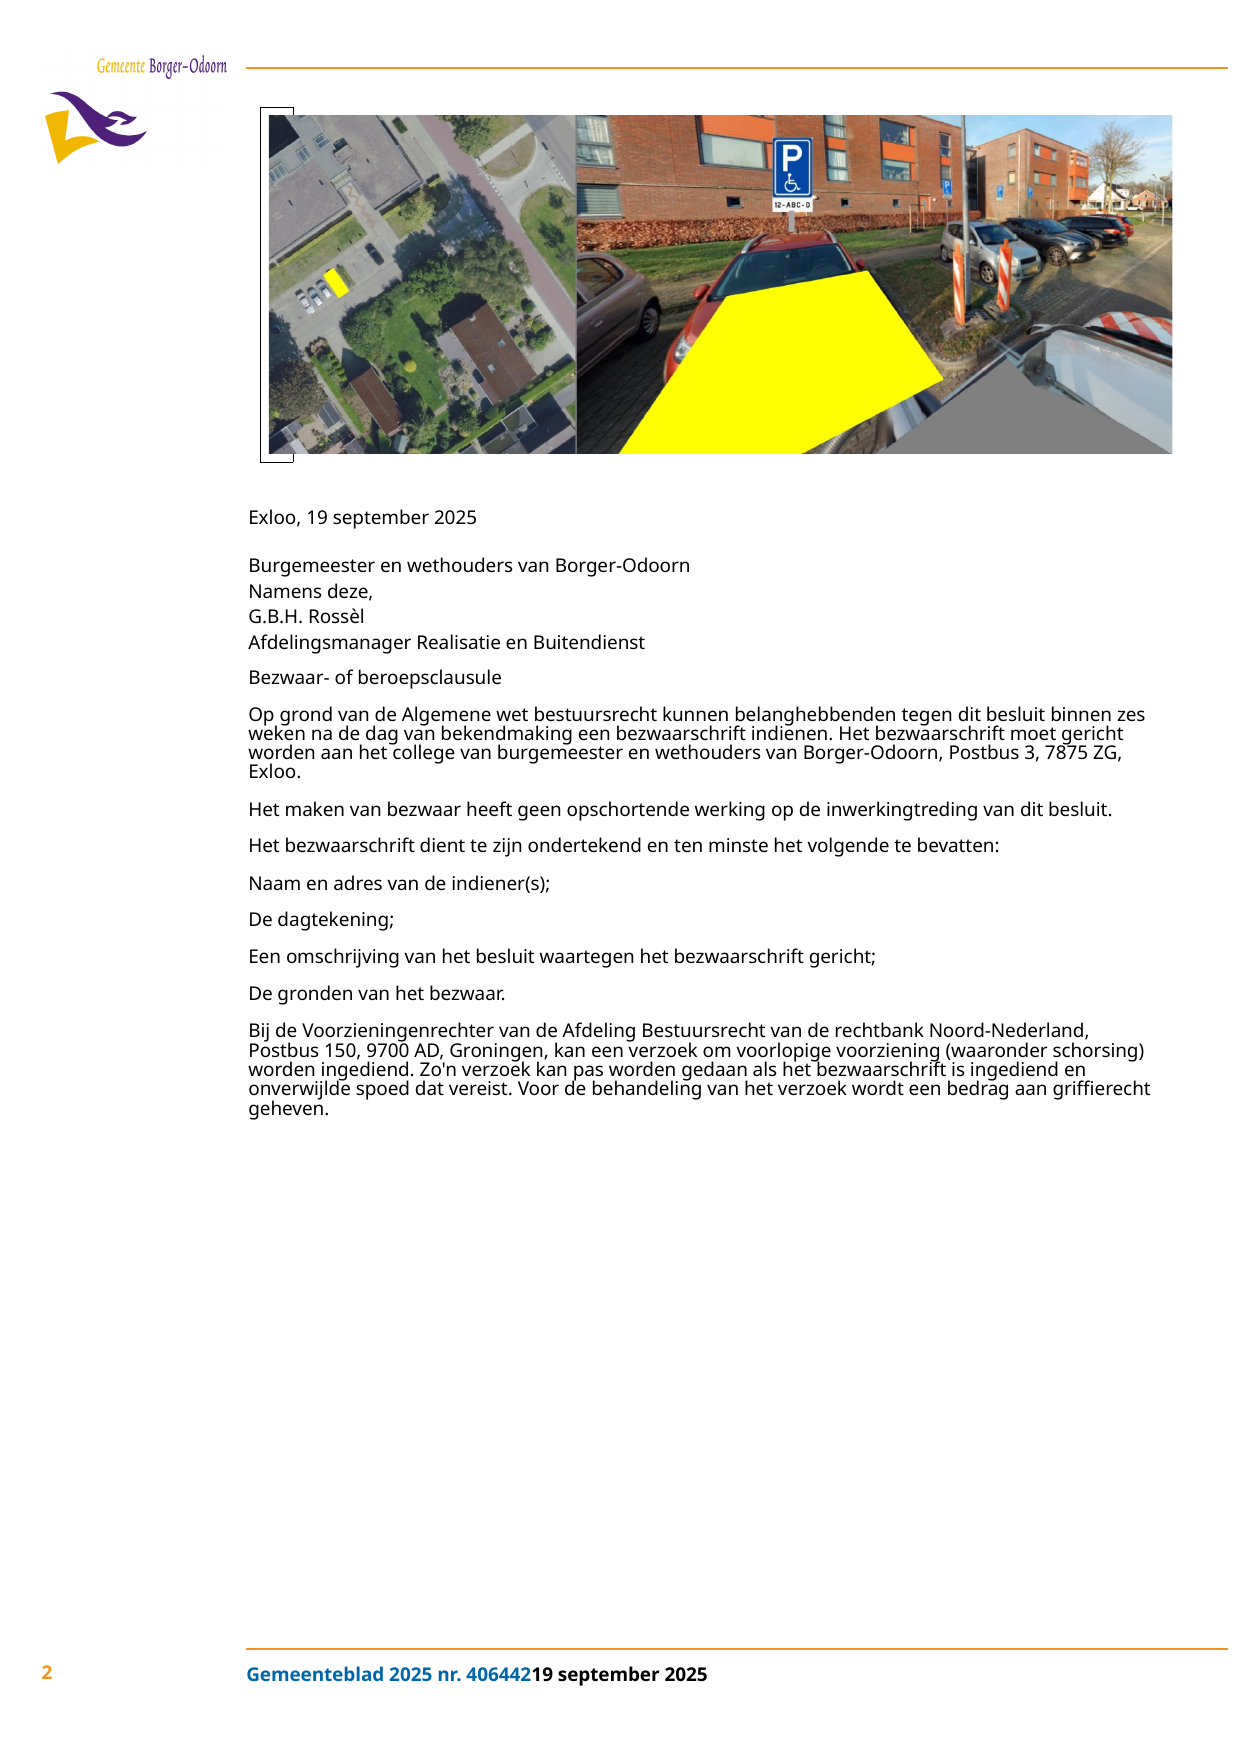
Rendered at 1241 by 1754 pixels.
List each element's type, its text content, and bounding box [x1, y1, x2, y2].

text Afdelingsmanager Realisatie en Buitendienst [248, 629, 1152, 655]
text Burgemeester en wethouders van Borger-Odoorn [248, 552, 1152, 578]
text Het maken van bezwaar heeft geen opschortende werking op de inwerkingtreding van dit besluit. [248, 801, 1152, 820]
text De gronden van het bezwaar. [248, 985, 1152, 1005]
picture [41, 47, 231, 172]
text Op grond van de Algemene wet bestuursrecht kunnen belanghebbenden tegen dit besluit binnen zes weken na de dag van bekendmaking een bezwaarschrift indienen. Het bezwaarschrift moet gericht worden aan het college van burgemeester en wethouders van Borger-Odoorn, Postbus 3, 7875 ZG, Exloo. [248, 706, 1152, 783]
text Namens deze, [248, 578, 1152, 604]
text Het bezwaarschrift dient te zijn ondertekend en ten minste het volgende te bevatten: [248, 837, 1152, 857]
text Bezwaar- of beroepsclausule [248, 669, 1152, 688]
picture [268, 115, 1173, 454]
text Een omschrijving van het besluit waartegen het bezwaarschrift gericht; [248, 948, 1152, 968]
text Bij de Voorzieningenrechter van de Afdeling Bestuursrecht van de rechtbank Noord-Nederland, Postbus 150, 9700 AD, Groningen, kan een verzoek om voorlopige voorziening (waaronder schorsing) worden ingediend. Zo'n verzoek kan pas worden gedaan als het bezwaarschrift is ingediend en onverwijlde spoed dat vereist. Voor de behandeling van het verzoek wordt een bedrag aan griffierecht geheven. [248, 1022, 1152, 1119]
text G.B.H. Rossèl [248, 604, 1152, 629]
text Naam en adres van de indiener(s); [248, 874, 1152, 894]
text De dagtekening; [248, 911, 1152, 931]
text Exloo, 19 september 2025 [248, 504, 1152, 530]
